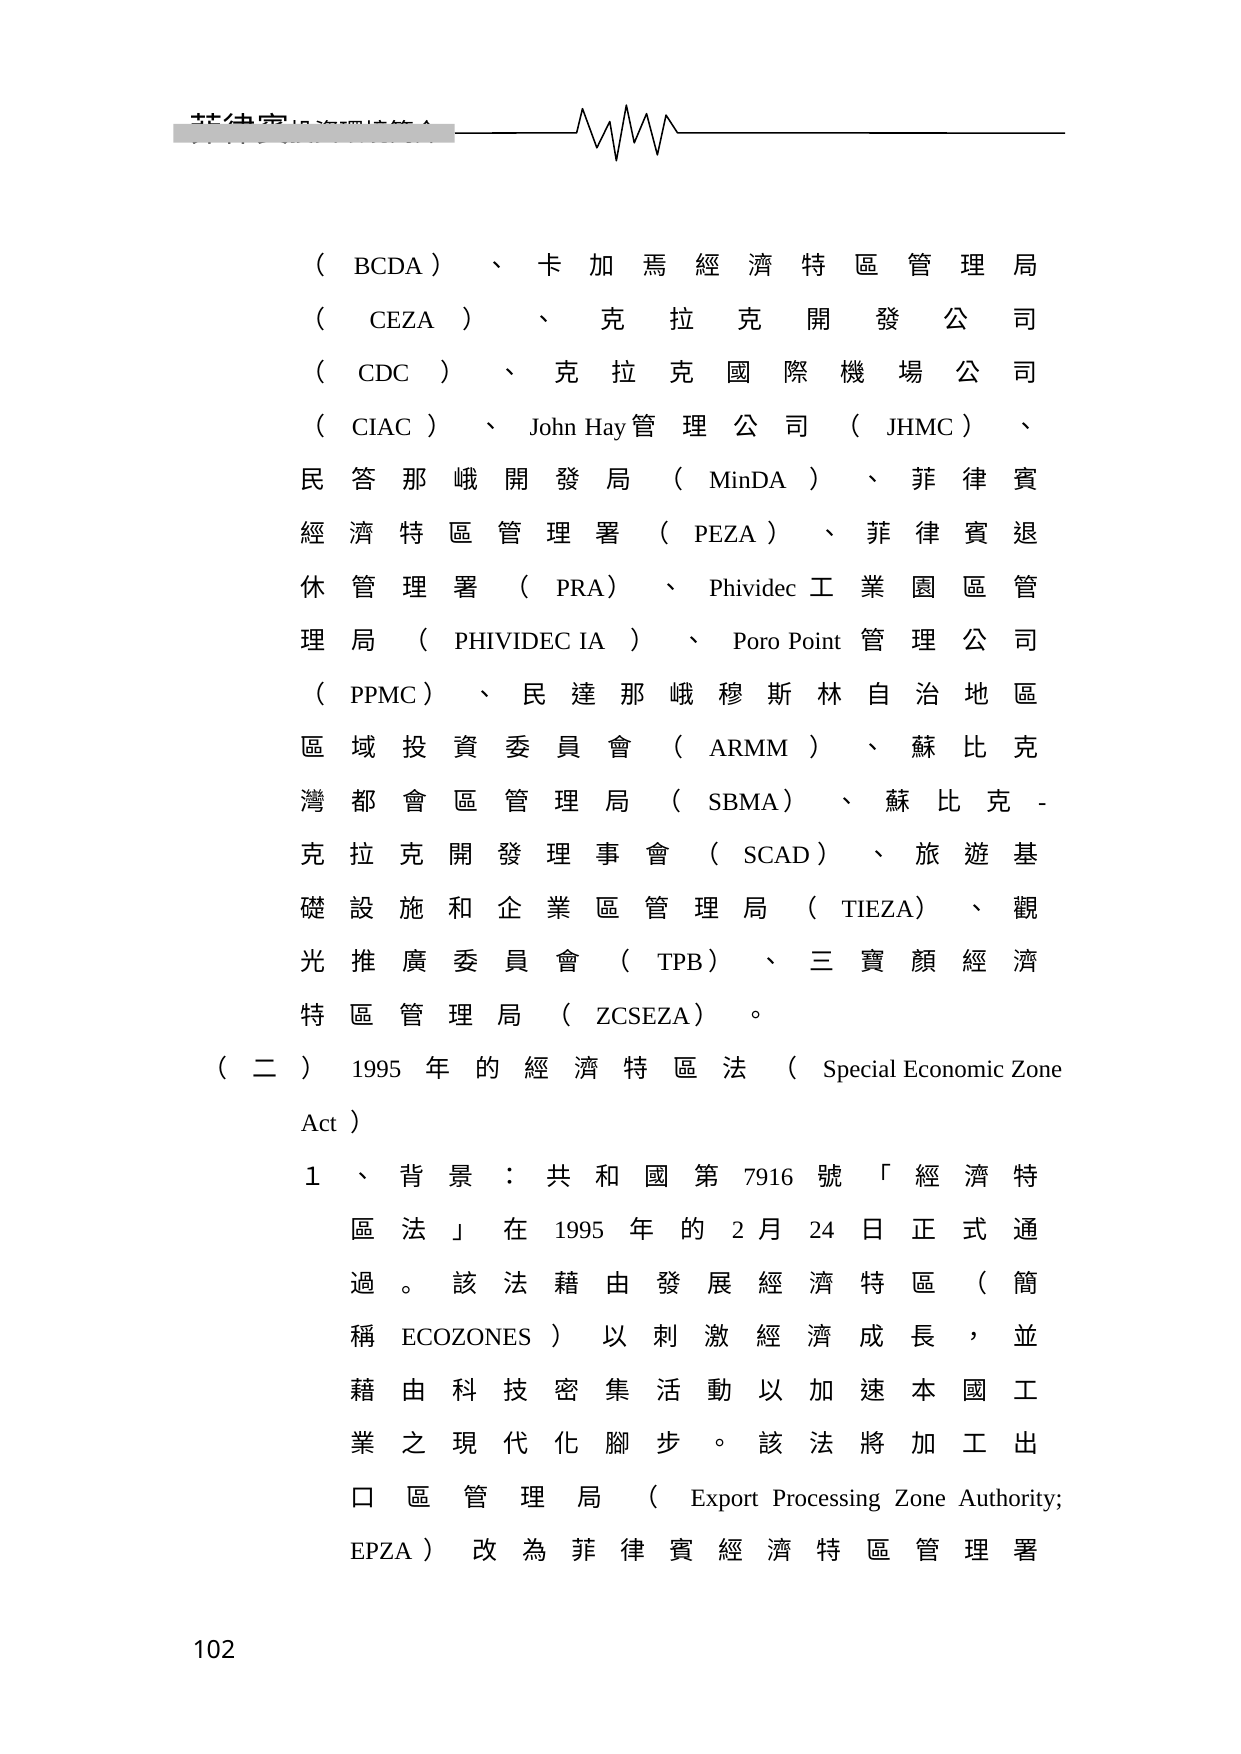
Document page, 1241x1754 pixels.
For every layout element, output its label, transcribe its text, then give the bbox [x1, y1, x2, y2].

text （BCDA）、卡加焉經濟特區管理局（CEZA）、克拉克開發公司（CDC）、克拉克國際機場公司（CIAC）、John Hay管理公司（JHMC）、民答那峨開發局（MinDA）、菲律賓經濟特區管理署（PEZA）、菲律賓退休管理署（PRA）、Phividec工業園區管理局（PHIVIDEC IA）、Poro Point管理公司（PPMC）、民達那峨穆斯林自治地區區域投資委員會（ARMM）、蘇比克灣都會區管理局（SBMA）、蘇比克-克拉克開發理事會（SCAD）、旅遊基礎設施和企業區管理局（TIEZA）、觀光推廣委員會（TPB）、三寶顏經濟特區管理局（ZCSEZA）。 [202, 237, 1063, 1040]
text １、背景：共和國第7916號「經濟特區法」在1995年的2月24日正式通過。該法藉由發展經濟特區（簡稱ECOZONES）以刺激經濟成長，並藉由科技密集活動以加速本國工業之現代化腳步。該法將加工出口區管理局（Export Processing Zone Authority; EPZA）改為菲律賓經濟特區管理署 [276, 1147, 1063, 1576]
text （二）1995年的經濟特區法（Special Economic Zone Act） [202, 1040, 1063, 1147]
